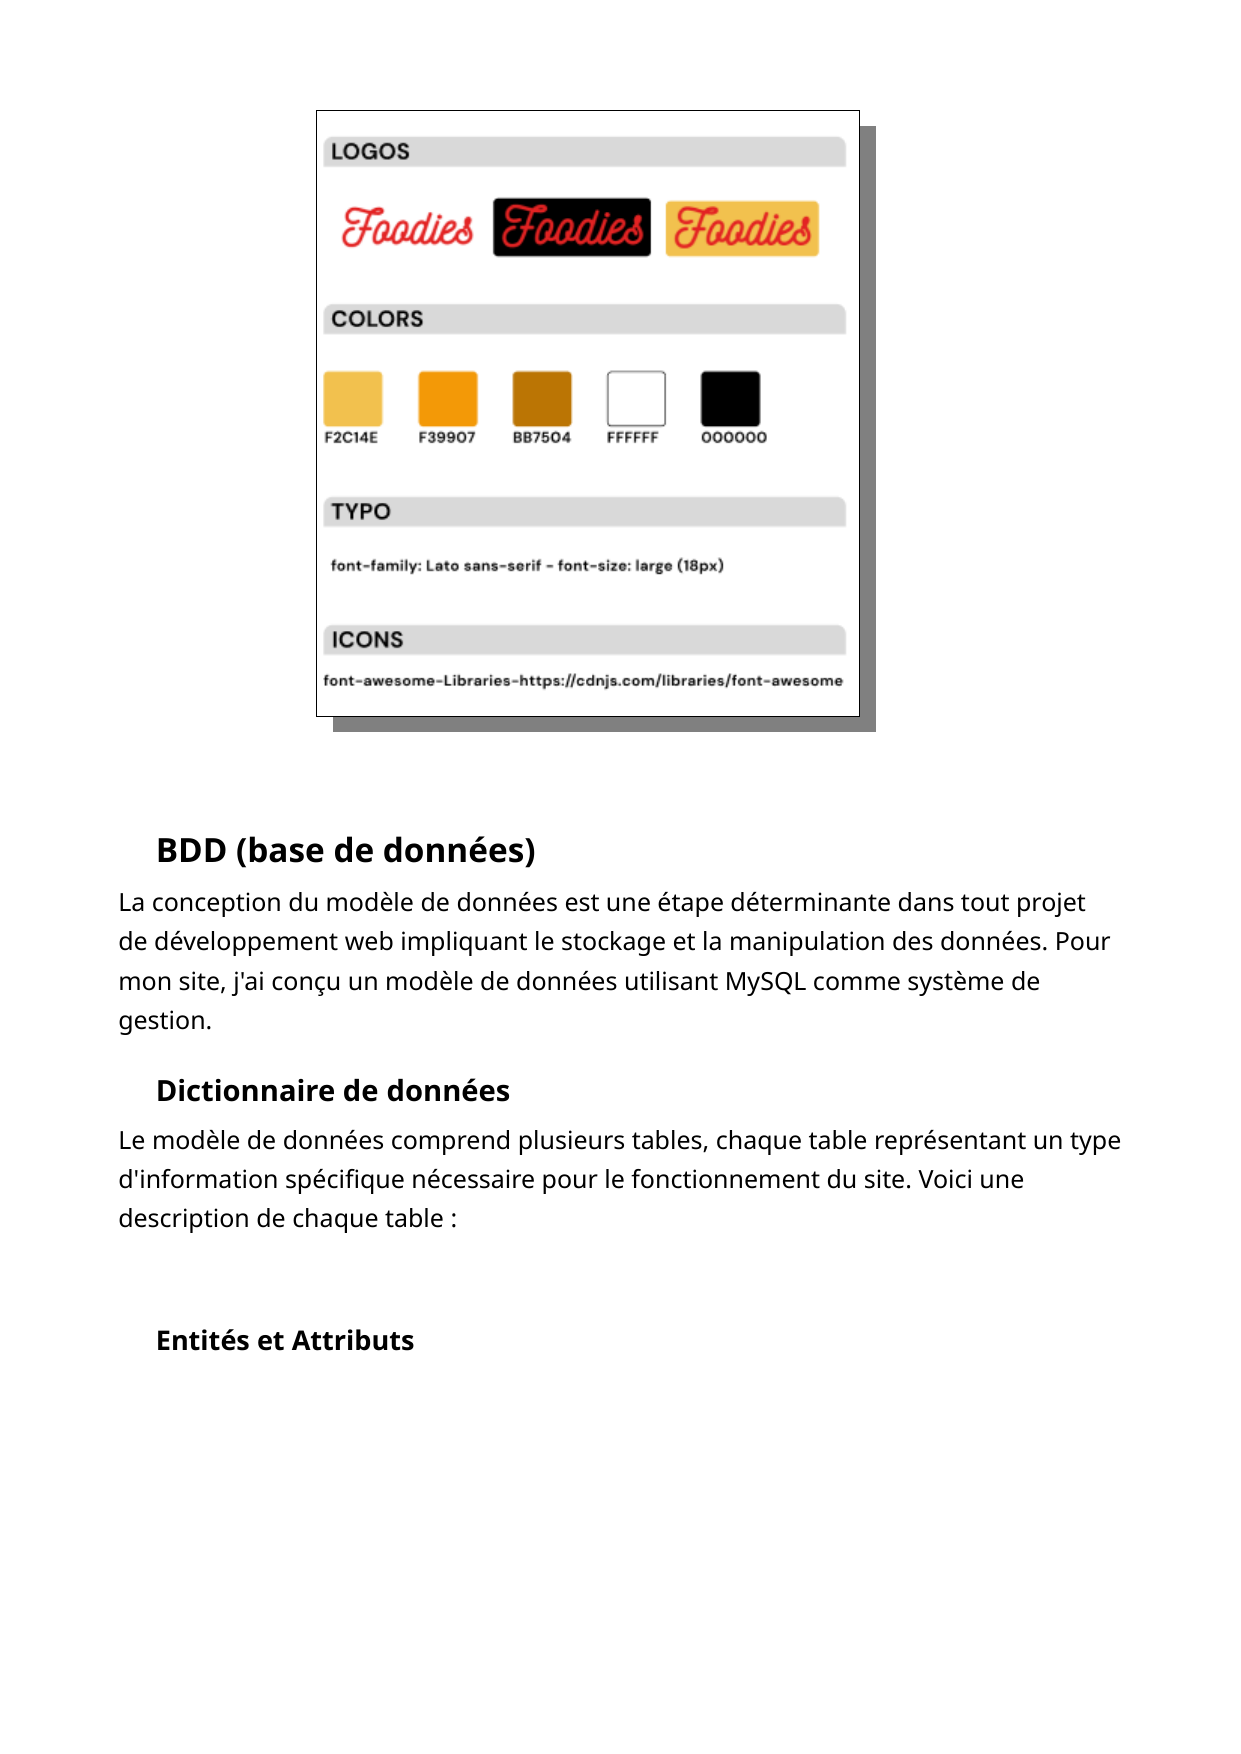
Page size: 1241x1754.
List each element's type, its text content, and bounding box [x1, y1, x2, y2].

subtitle Entités et Attributs [156, 1321, 1122, 1358]
text La conception du modèle de données est une étape déterminante dans tout projet de développement web impliquant le stockage et la manipulation des données. Pour mon site, j'ai conçu un modèle de données utilisant MySQL comme système de gestion. [118, 885, 1122, 1036]
subtitle BDD (base de données) [156, 827, 1122, 872]
subtitle Dictionnaire de données [156, 1071, 1122, 1110]
text Le modèle de données comprend plusieurs tables, chaque table représentant un type d'information spécifique nécessaire pour le fonctionnement du site. Voici une description de chaque table : [118, 1123, 1122, 1235]
picture [319, 113, 857, 713]
